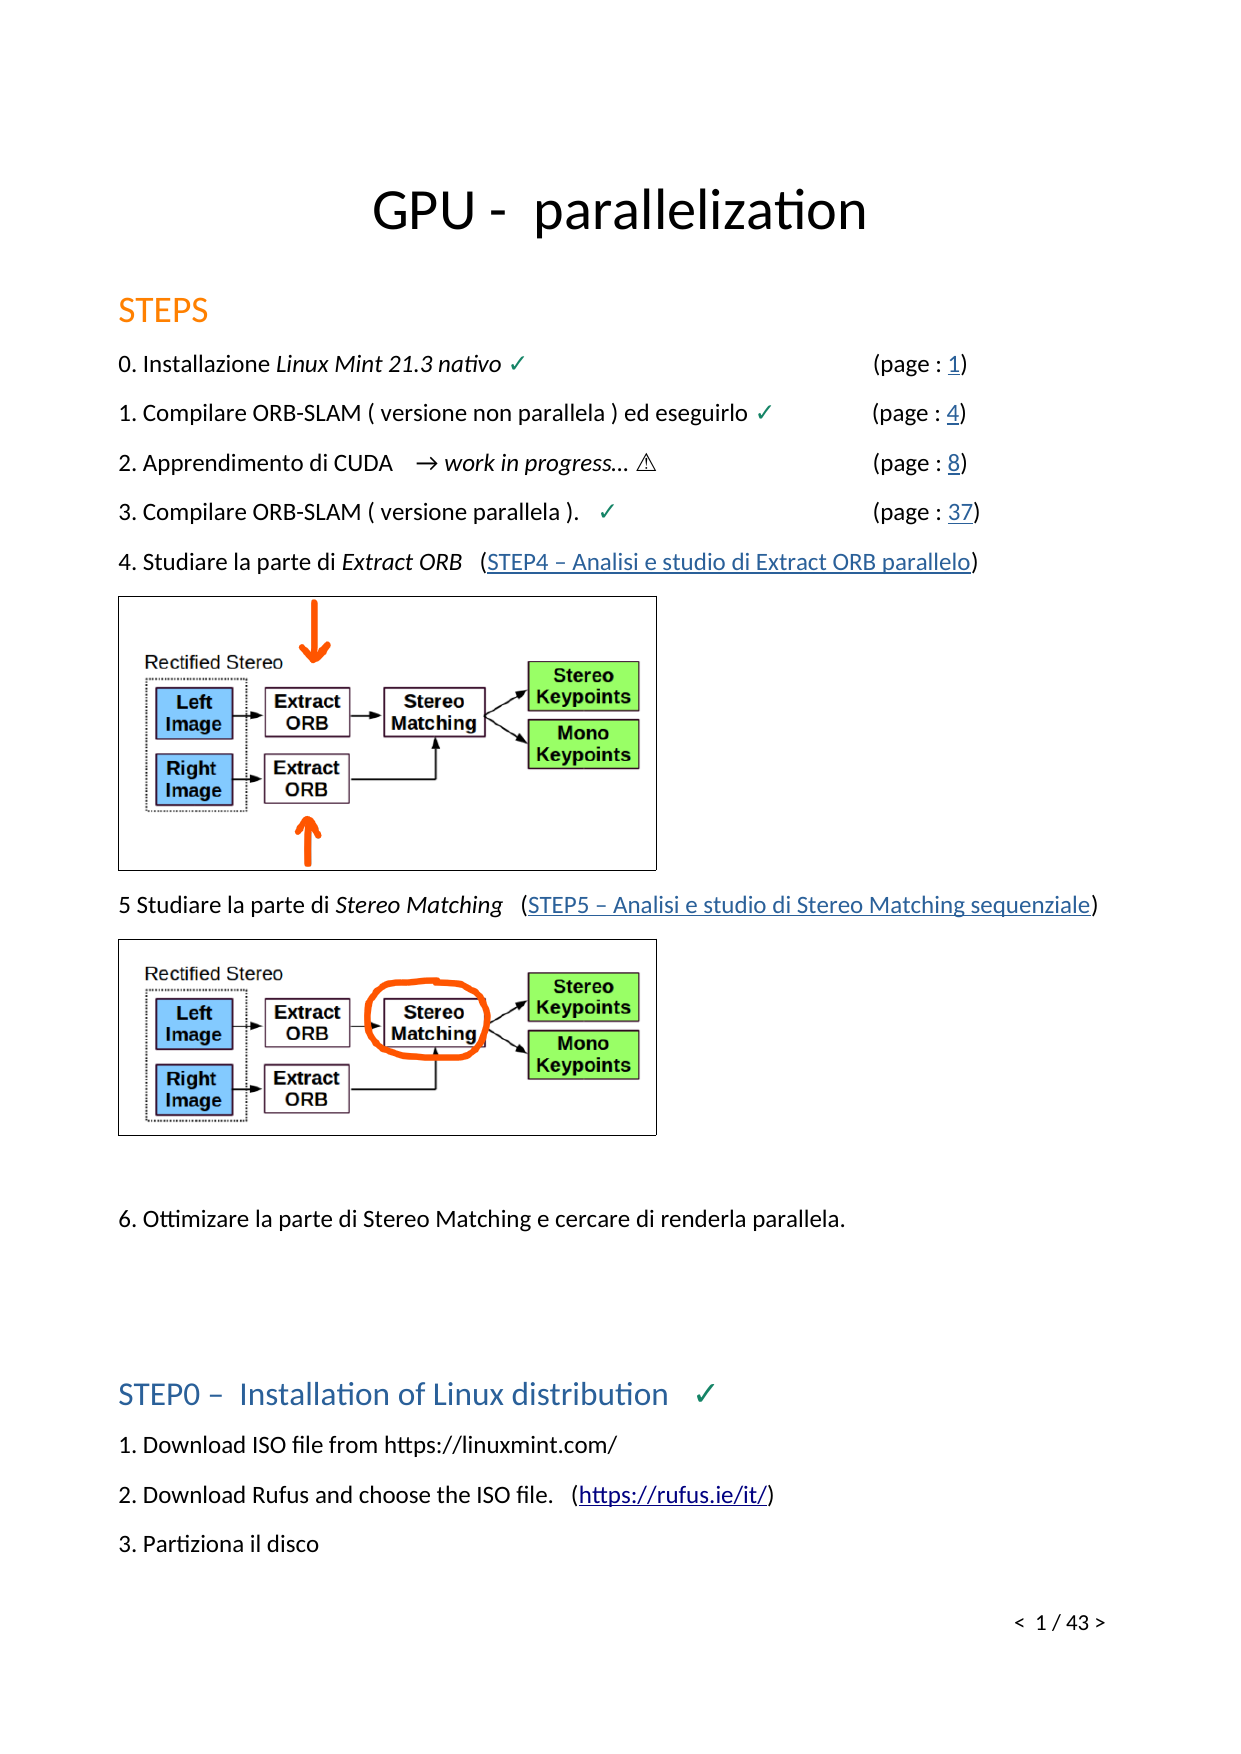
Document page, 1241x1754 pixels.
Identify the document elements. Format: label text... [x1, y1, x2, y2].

text 1. Compilare ORB-SLAM ( versione non parallela ) ed eseguirlo ✓ (page : 4) [118, 397, 1122, 428]
title GPU - parallelization [118, 173, 1122, 244]
text 5 Studiare la parte di Stereo Matching (STEP5 – Analisi e studio di Stereo Matching sequenziale) [118, 889, 1122, 919]
text 2. Download Rufus and choose the ISO file. (https://rufus.ie/it/) [118, 1479, 1122, 1509]
picture [121, 941, 654, 1132]
text 3. Partiziona il disco [118, 1528, 1122, 1559]
text 1. Download ISO file from https://linuxmint.com/ [118, 1429, 1122, 1460]
text 2. Apprendimento di CUDA → work in progress… ⚠ (page : 8) [118, 447, 1122, 477]
subtitle STEPS [118, 286, 1122, 332]
text 6. Ottimizare la parte di Stereo Matching e cercare di renderla parallela. [118, 1203, 1122, 1234]
picture [121, 598, 654, 867]
text 3. Compilare ORB-SLAM ( versione parallela ). ✓ (page : 37) [118, 496, 1122, 527]
text 4. Studiare la parte di Extract ORB (STEP4 – Analisi e studio di Extract ORB parallelo) [118, 546, 1122, 577]
text 0. Installazione Linux Mint 21.3 nativo ✓ (page : 1) [118, 348, 1122, 378]
subtitle STEP0 – Installation of Linux distribution ✓ [118, 1373, 1122, 1414]
